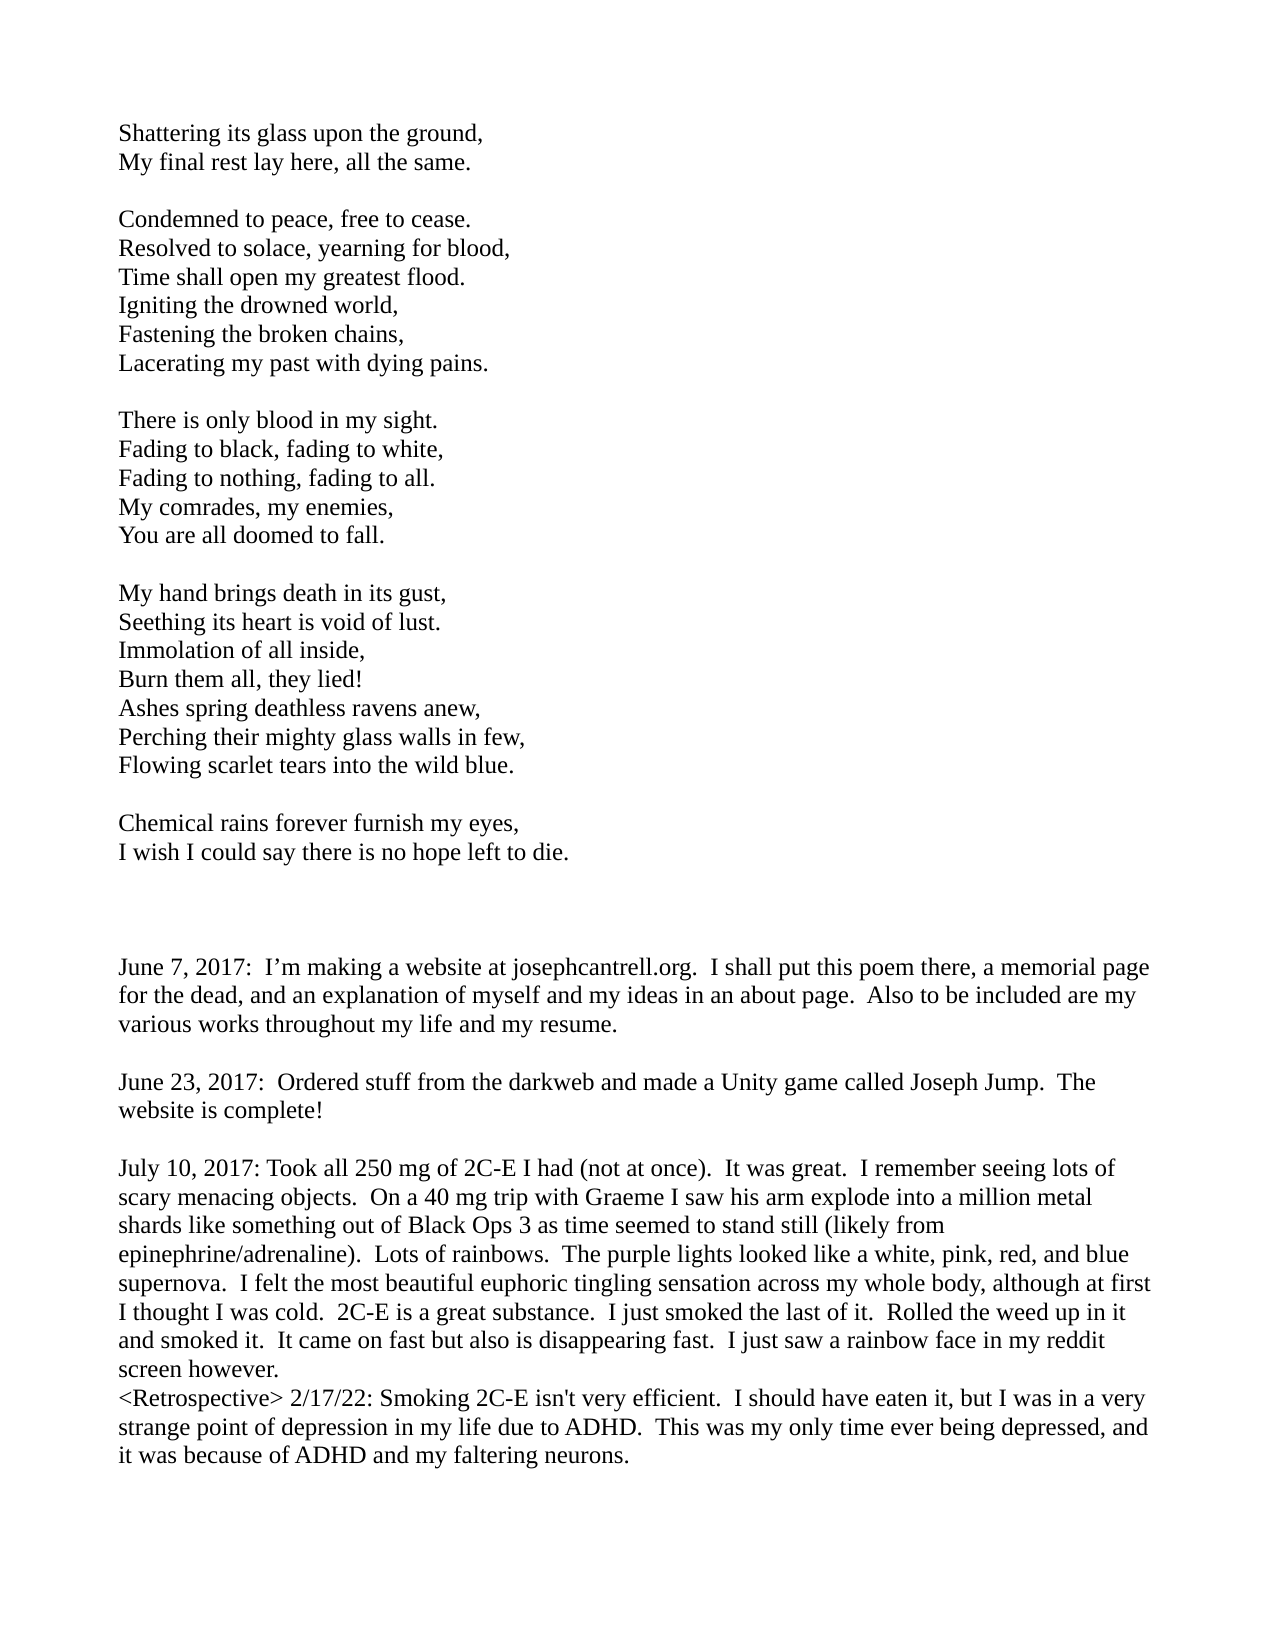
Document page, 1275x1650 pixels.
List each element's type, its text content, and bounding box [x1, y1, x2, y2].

text Shattering its glass upon the ground, [118, 118, 1157, 147]
text Time shall open my greatest flood. [118, 262, 1157, 291]
text <Retrospective> 2/17/22: Smoking 2C-E isn't very efficient. I should have eaten it, but I was in a very strange point of depression in my life due to ADHD. This was my only time ever being depressed, and it was because of ADHD and my faltering neurons. [118, 1383, 1157, 1469]
text Perching their mighty glass walls in few, [118, 722, 1157, 751]
text Burn them all, they lied! [118, 664, 1157, 693]
text Resolved to solace, yearning for blood, [118, 233, 1157, 262]
text Igniting the drowned world, [118, 291, 1157, 319]
text Immolation of all inside, [118, 636, 1157, 664]
text Chemical rains forever furnish my eyes, [118, 808, 1157, 837]
text My hand brings death in its gust, [118, 578, 1157, 607]
text You are all doomed to fall. [118, 521, 1157, 549]
text Fading to black, fading to white, [118, 434, 1157, 463]
text My comrades, my enemies, [118, 492, 1157, 521]
text Fastening the broken chains, [118, 319, 1157, 348]
text July 10, 2017: Took all 250 mg of 2C-E I had (not at once). It was great. I remember seeing lots of scary menacing objects. On a 40 mg trip with Graeme I saw his arm explode into a million metal shards like something out of Black Ops 3 as time seemed to stand still (likely from epinephrine/adrenaline). Lots of rainbows. The purple lights looked like a white, pink, red, and blue supernova. I felt the most beautiful euphoric tingling sensation across my whole body, although at first I thought I was cold. 2C-E is a great substance. I just smoked the last of it. Rolled the weed up in it and smoked it. It came on fast but also is disappearing fast. I just saw a rainbow face in my reddit screen however. [118, 1153, 1157, 1383]
text There is only blood in my sight. [118, 406, 1157, 434]
text Fading to nothing, fading to all. [118, 463, 1157, 492]
text Flowing scarlet tears into the wild blue. [118, 751, 1157, 779]
text Lacerating my past with dying pains. [118, 348, 1157, 377]
text Seething its heart is void of lust. [118, 607, 1157, 636]
text June 7, 2017: I’m making a website at josephcantrell.org. I shall put this poem there, a memorial page for the dead, and an explanation of myself and my ideas in an about page. Also to be included are my various works throughout my life and my resume. [118, 952, 1157, 1038]
text June 23, 2017: Ordered stuff from the darkweb and made a Unity game called Joseph Jump. The website is complete! [118, 1067, 1157, 1124]
text Condemned to peace, free to cease. [118, 204, 1157, 233]
text My final rest lay here, all the same. [118, 147, 1157, 176]
text Ashes spring deathless ravens anew, [118, 693, 1157, 722]
text I wish I could say there is no hope left to die. [118, 837, 1157, 866]
